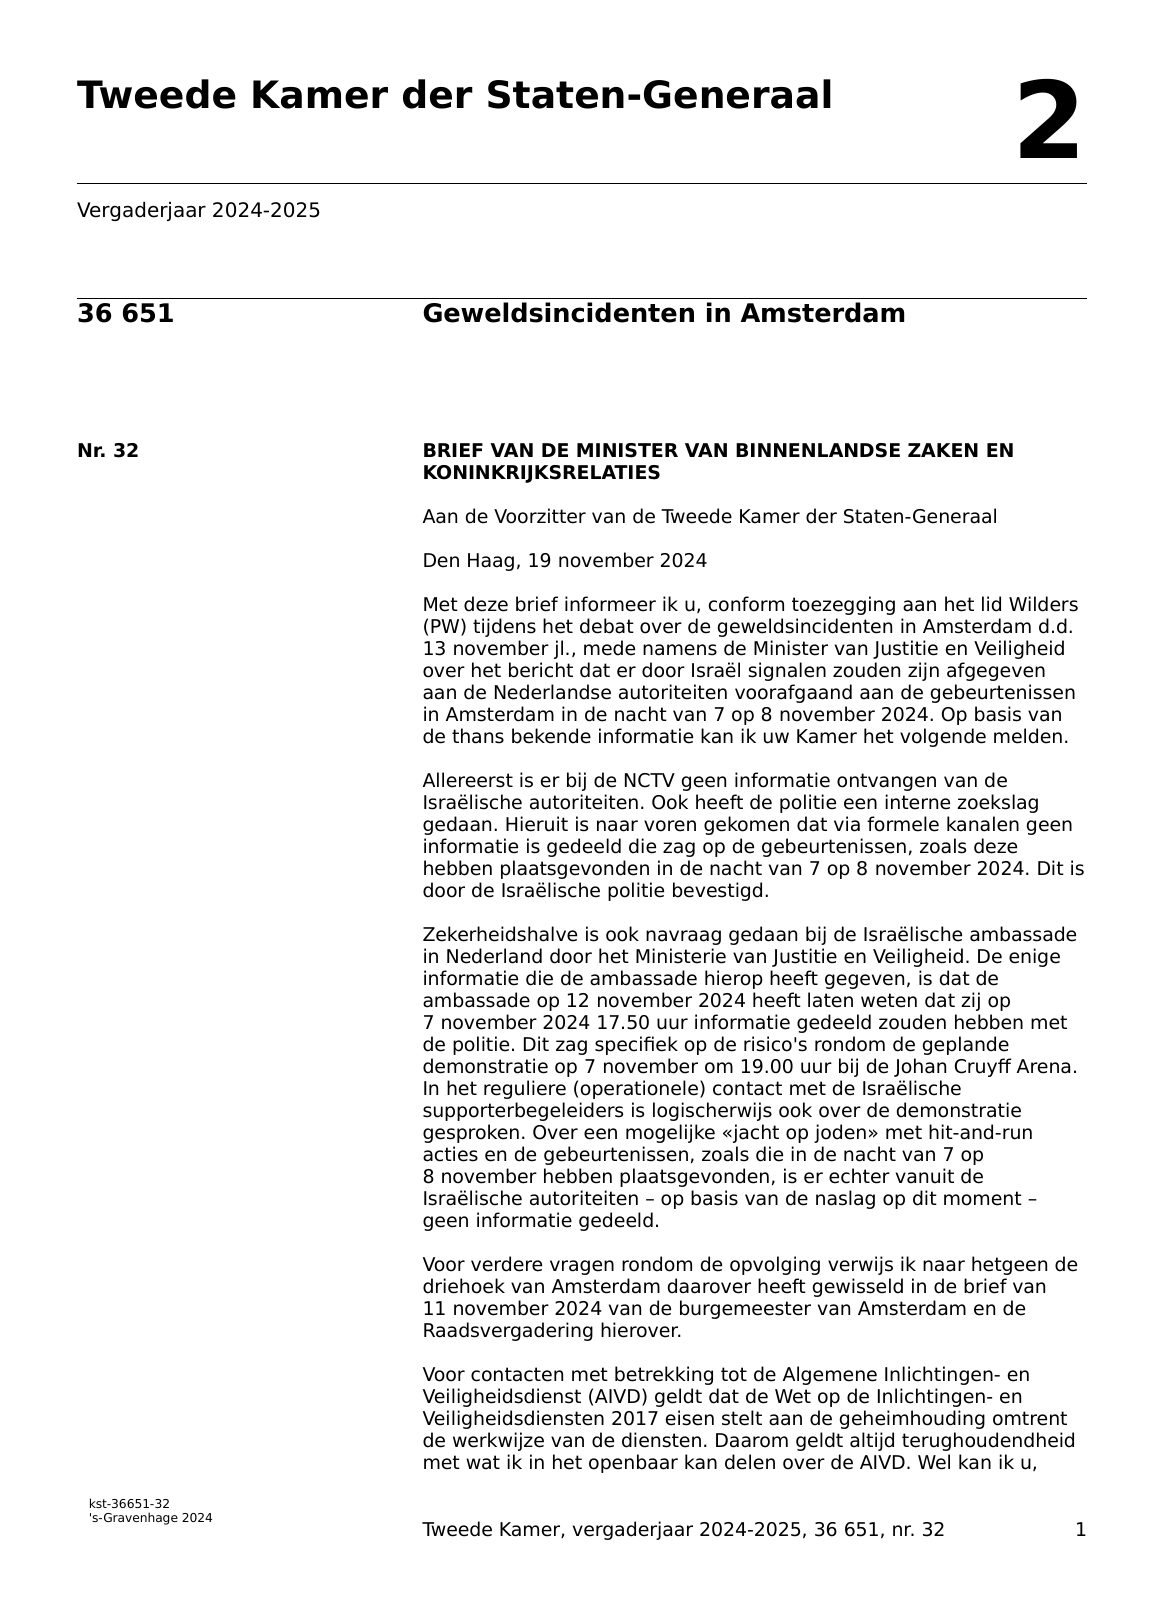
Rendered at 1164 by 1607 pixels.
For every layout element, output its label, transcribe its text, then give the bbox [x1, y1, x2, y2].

subtitle Nr. 32 BRIEF VAN DE MINISTER VAN BINNENLANDSE ZAKEN EN KONINKRIJKSRELATIES [77, 440, 1087, 484]
text kst-36651-32 [88, 1497, 323, 1511]
table_header 2 [886, 59, 1087, 183]
text 's-Gravenhage 2024 [88, 1511, 323, 1525]
text Voor contacten met betrekking tot de Algemene Inlichtingen- en Veiligheidsdienst (AIVD) geldt dat de Wet op de Inlichtingen- en Veiligheidsdiensten 2017 eisen stelt aan de geheimhouding omtrent de werkwijze van de diensten. Daarom geldt altijd terughoudendheid met wat ik in het openbaar kan delen over de AIVD. Wel kan ik u, [422, 1364, 1087, 1474]
text Allereerst is er bij de NCTV geen informatie ontvangen van de Israëlische autoriteiten. Ook heeft de politie een interne zoekslag gedaan. Hieruit is naar voren gekomen dat via formele kanalen geen informatie is gedeeld die zag op de gebeurtenissen, zoals deze hebben plaatsgevonden in de nacht van 7 op 8 november 2024. Dit is door de Israëlische politie bevestigd. [422, 770, 1087, 902]
text Voor verdere vragen rondom de opvolging verwijs ik naar hetgeen de driehoek van Amsterdam daarover heeft gewisseld in de brief van 11 november 2024 van de burgemeester van Amsterdam en de Raadsvergadering hierover. [422, 1254, 1087, 1342]
text Aan de Voorzitter van de Tweede Kamer der Staten-Generaal [422, 506, 1087, 528]
text Den Haag, 19 november 2024 [422, 550, 1087, 572]
table_header Tweede Kamer der Staten-Generaal [77, 59, 886, 183]
text Met deze brief informeer ik u, conform toezegging aan het lid Wilders (PW) tijdens het debat over de geweldsincidenten in Amsterdam d.d. 13 november jl., mede namens de Minister van Justitie en Veiligheid over het bericht dat er door Israël signalen zouden zijn afgegeven aan de Nederlandse autoriteiten voorafgaand aan de gebeurtenissen in Amsterdam in de nacht van 7 op 8 november 2024. Op basis van de thans bekende informatie kan ik uw Kamer het volgende melden. [422, 594, 1087, 748]
subtitle 36 651 Geweldsincidenten in Amsterdam [77, 299, 1087, 329]
table_cell Vergaderjaar 2024-2025 [77, 184, 1087, 298]
text Zekerheidshalve is ook navraag gedaan bij de Israëlische ambassade in Nederland door het Ministerie van Justitie en Veiligheid. De enige informatie die de ambassade hierop heeft gegeven, is dat de ambassade op 12 november 2024 heeft laten weten dat zij op 7 november 2024 17.50 uur informatie gedeeld zouden hebben met de politie. Dit zag specifiek op de risico's rondom de geplande demonstratie op 7 november om 19.00 uur bij de Johan Cruyff Arena. In het reguliere (operationele) contact met de Israëlische supporterbegeleiders is logischerwijs ook over de demonstratie gesproken. Over een mogelijke «jacht op joden» met hit-and-run acties en de gebeurtenissen, zoals die in de nacht van 7 op 8 november hebben plaatsgevonden, is er echter vanuit de Israëlische autoriteiten – op basis van de naslag op dit moment – geen informatie gedeeld. [422, 924, 1087, 1232]
